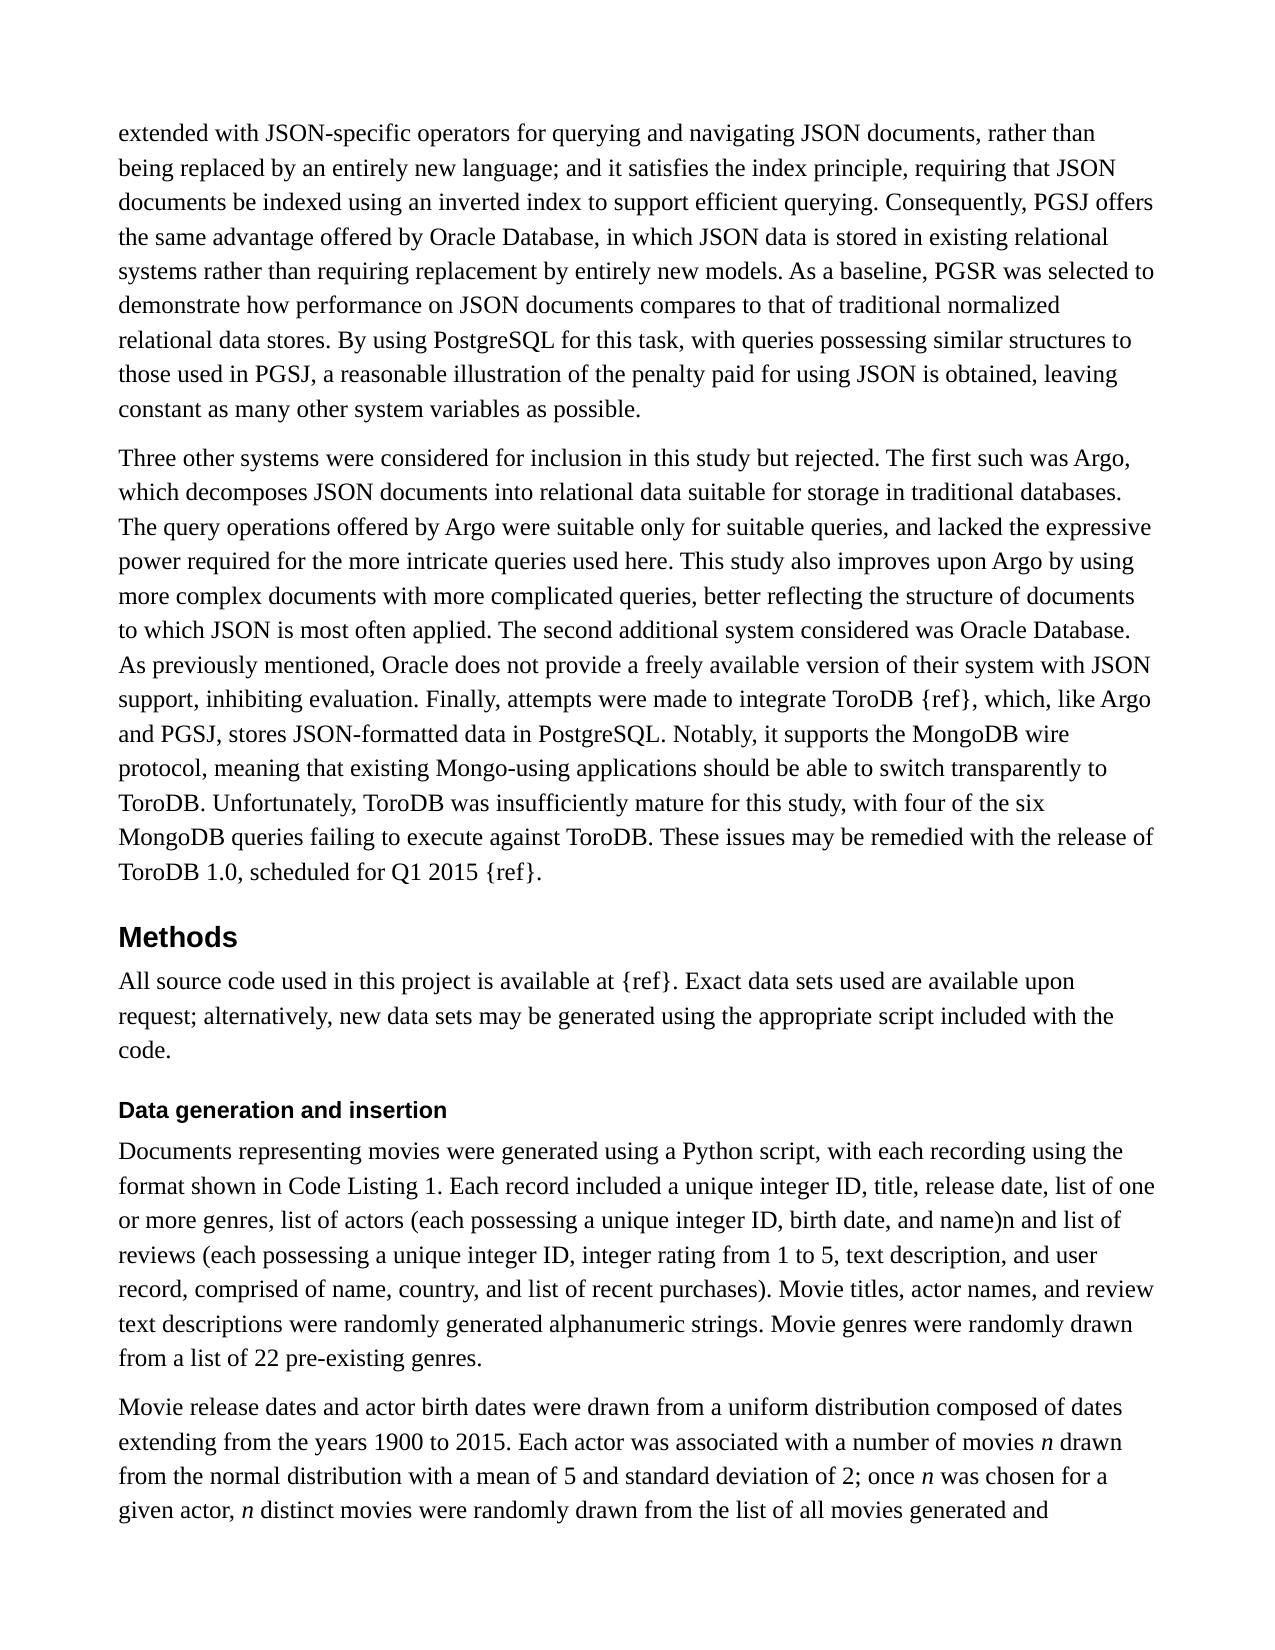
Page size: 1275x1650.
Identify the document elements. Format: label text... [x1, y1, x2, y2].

text extended with JSON-specific operators for querying and navigating JSON documents, rather than being replaced by an entirely new language; and it satisfies the index principle, requiring that JSON documents be indexed using an inverted index to support efficient querying. Consequently, PGSJ offers the same advantage offered by Oracle Database, in which JSON data is stored in existing relational systems rather than requiring replacement by entirely new models. As a baseline, PGSR was selected to demonstrate how performance on JSON documents compares to that of traditional normalized relational data stores. By using PostgreSQL for this task, with queries possessing similar structures to those used in PGSJ, a reasonable illustration of the penalty paid for using JSON is obtained, leaving constant as many other system variables as possible. [118, 118, 1157, 423]
text Movie release dates and actor birth dates were drawn from a uniform distribution composed of dates extending from the years 1900 to 2015. Each actor was associated with a number of movies n drawn from the normal distribution with a mean of 5 and standard deviation of 2; once n was chosen for a given actor, n distinct movies were randomly drawn from the list of all movies generated and [118, 1392, 1157, 1524]
text All source code used in this project is available at {ref}. Exact data sets used are available upon request; alternatively, new data sets may be generated using the appropriate script included with the code. [118, 966, 1157, 1064]
text Three other systems were considered for inclusion in this study but rejected. The first such was Argo, which decomposes JSON documents into relational data suitable for storage in traditional databases. The query operations offered by Argo were suitable only for suitable queries, and lacked the expressive power required for the more intricate queries used here. This study also improves upon Argo by using more complex documents with more complicated queries, better reflecting the structure of documents to which JSON is most often applied. The second additional system considered was Oracle Database. As previously mentioned, Oracle does not provide a freely available version of their system with JSON support, inhibiting evaluation. Finally, attempts were made to integrate ToroDB {ref}, which, like Argo and PGSJ, stores JSON-formatted data in PostgreSQL. Notably, it supports the MongoDB wire protocol, meaning that existing Mongo-using applications should be able to switch transparently to ToroDB. Unfortunately, ToroDB was insufficiently mature for this study, with four of the six MongoDB queries failing to execute against ToroDB. These issues may be remedied with the release of ToroDB 1.0, scheduled for Q1 2015 {ref}. [118, 443, 1157, 886]
text Documents representing movies were generated using a Python script, with each recording using the format shown in Code Listing 1. Each record included a unique integer ID, title, release date, list of one or more genres, list of actors (each possessing a unique integer ID, birth date, and name)n and list of reviews (each possessing a unique integer ID, integer rating from 1 to 5, text description, and user record, comprised of name, country, and list of recent purchases). Movie titles, actor names, and review text descriptions were randomly generated alphanumeric strings. Movie genres were randomly drawn from a list of 22 pre-existing genres. [118, 1136, 1157, 1372]
subtitle Data generation and insertion [118, 1097, 1157, 1124]
subtitle Methods [118, 920, 1157, 954]
